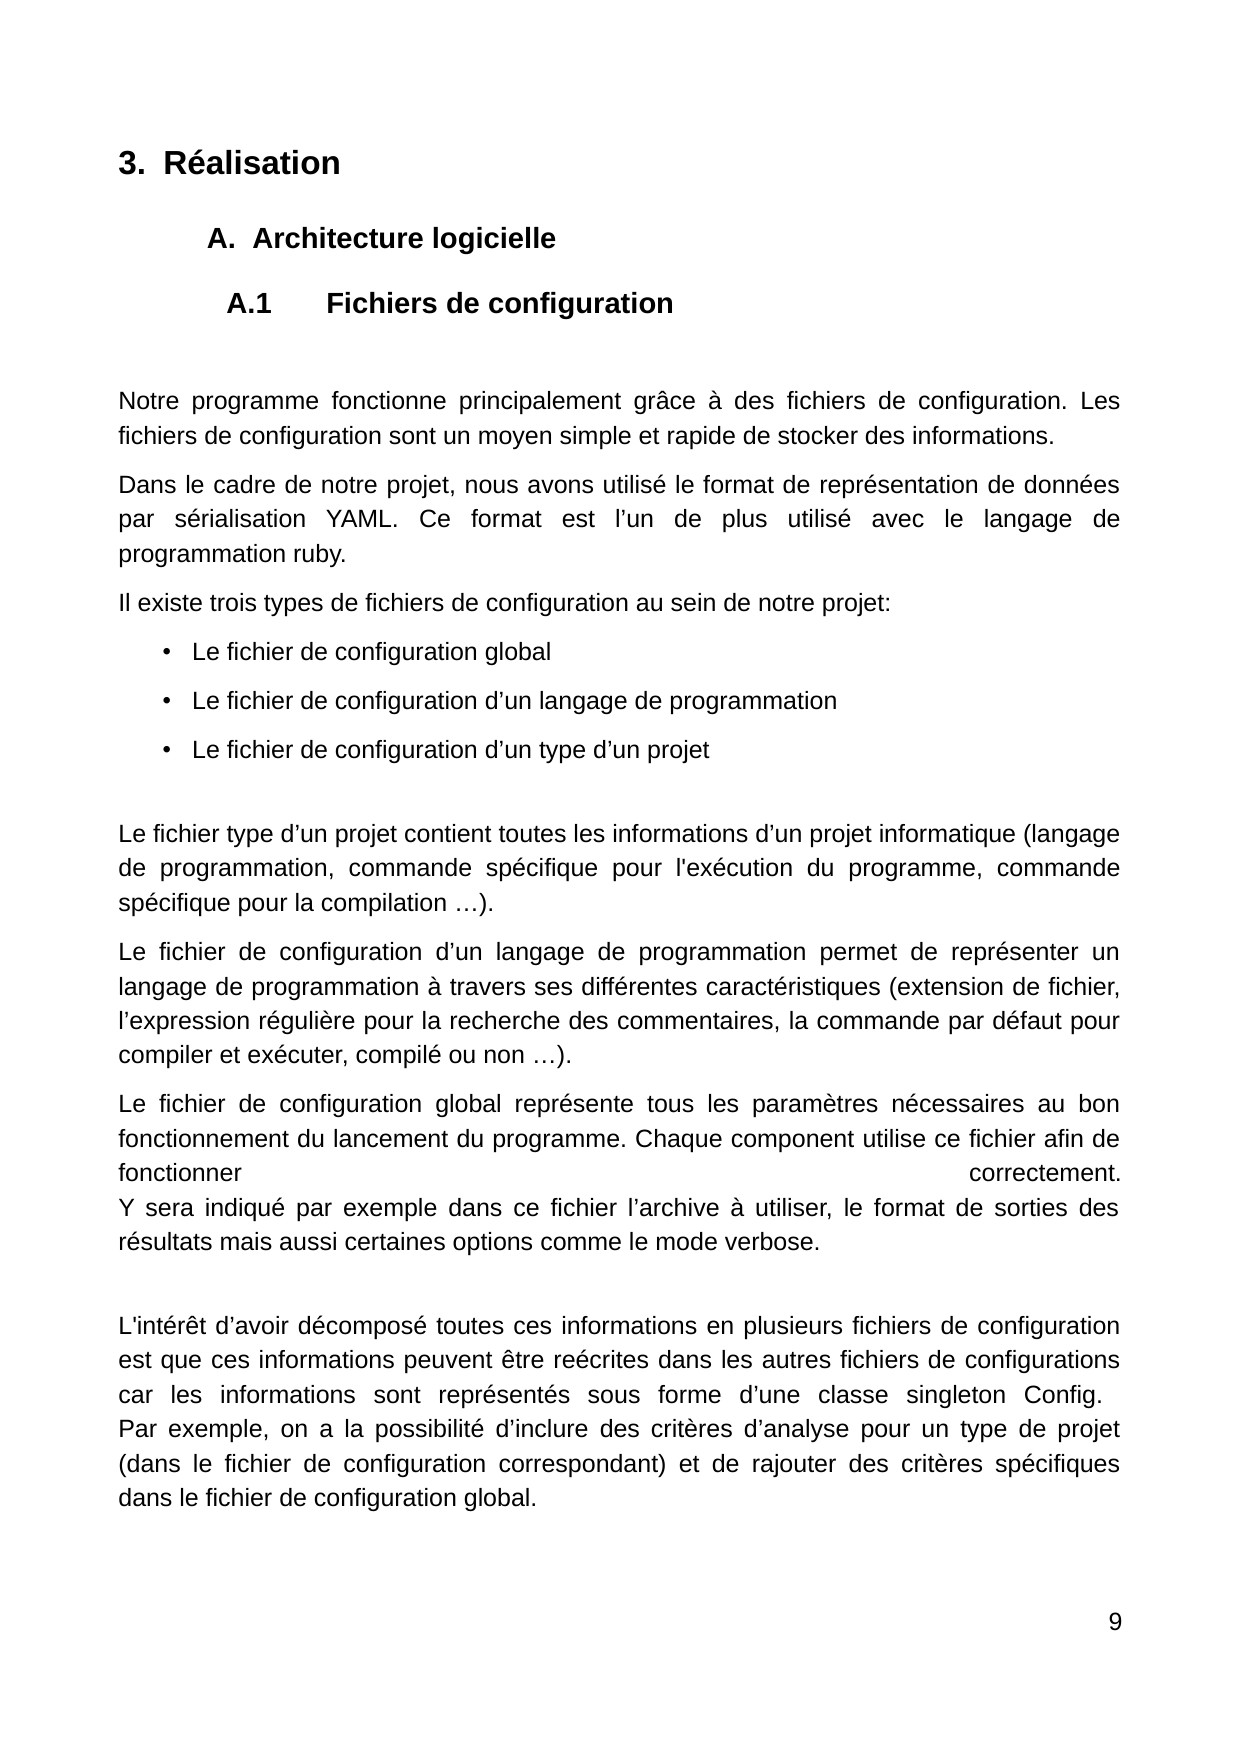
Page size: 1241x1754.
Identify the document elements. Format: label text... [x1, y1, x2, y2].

list Le fichier de configuration d’un type d’un projet [162, 735, 1122, 764]
list Le fichier de configuration d’un langage de programmation [162, 686, 1122, 715]
subtitle Architecture logicielle [178, 221, 1122, 254]
subtitle Réalisation [118, 143, 1122, 182]
text Le fichier de configuration global représente tous les paramètres nécessaires au bon fonctionnement du lancement du programme. Chaque component utilise ce fichier afin de fonctionner correctement. Y sera indiqué par exemple dans ce fichier l’archive à utiliser, le format de sorties des résultats mais aussi certaines options comme le mode verbose. [118, 1089, 1122, 1256]
text Le fichier de configuration d’un langage de programmation permet de représenter un langage de programmation à travers ses différentes caractéristiques (extension de fichier, l’expression régulière pour la recherche des commentaires, la commande par défaut pour compiler et exécuter, compilé ou non …). [118, 937, 1122, 1069]
text Notre programme fonctionne principalement grâce à des fichiers de configuration. Les fichiers de configuration sont un moyen simple et rapide de stocker des informations. [118, 386, 1122, 449]
text Dans le cadre de notre projet, nous avons utilisé le format de représentation de données par sérialisation YAML. Ce format est l’un de plus utilisé avec le langage de programmation ruby. [118, 470, 1122, 568]
text Il existe trois types de fichiers de configuration au sein de notre projet: [118, 588, 1122, 617]
list Le fichier de configuration global [162, 637, 1122, 666]
text Le fichier type d’un projet contient toutes les informations d’un projet informatique (langage de programmation, commande spécifique pour l'exécution du programme, commande spécifique pour la compilation …). [118, 784, 1122, 917]
subtitle Fichiers de configuration [178, 286, 1122, 320]
text L'intérêt d’avoir décomposé toutes ces informations en plusieurs fichiers de configuration est que ces informations peuvent être reécrites dans les autres fichiers de configurations car les informations sont représentés sous forme d’une classe singleton Config. Par exemple, on a la possibilité d’inclure des critères d’analyse pour un type de projet (dans le fichier de configuration correspondant) et de rajouter des critères spécifiques dans le fichier de configuration global. [118, 1276, 1122, 1512]
